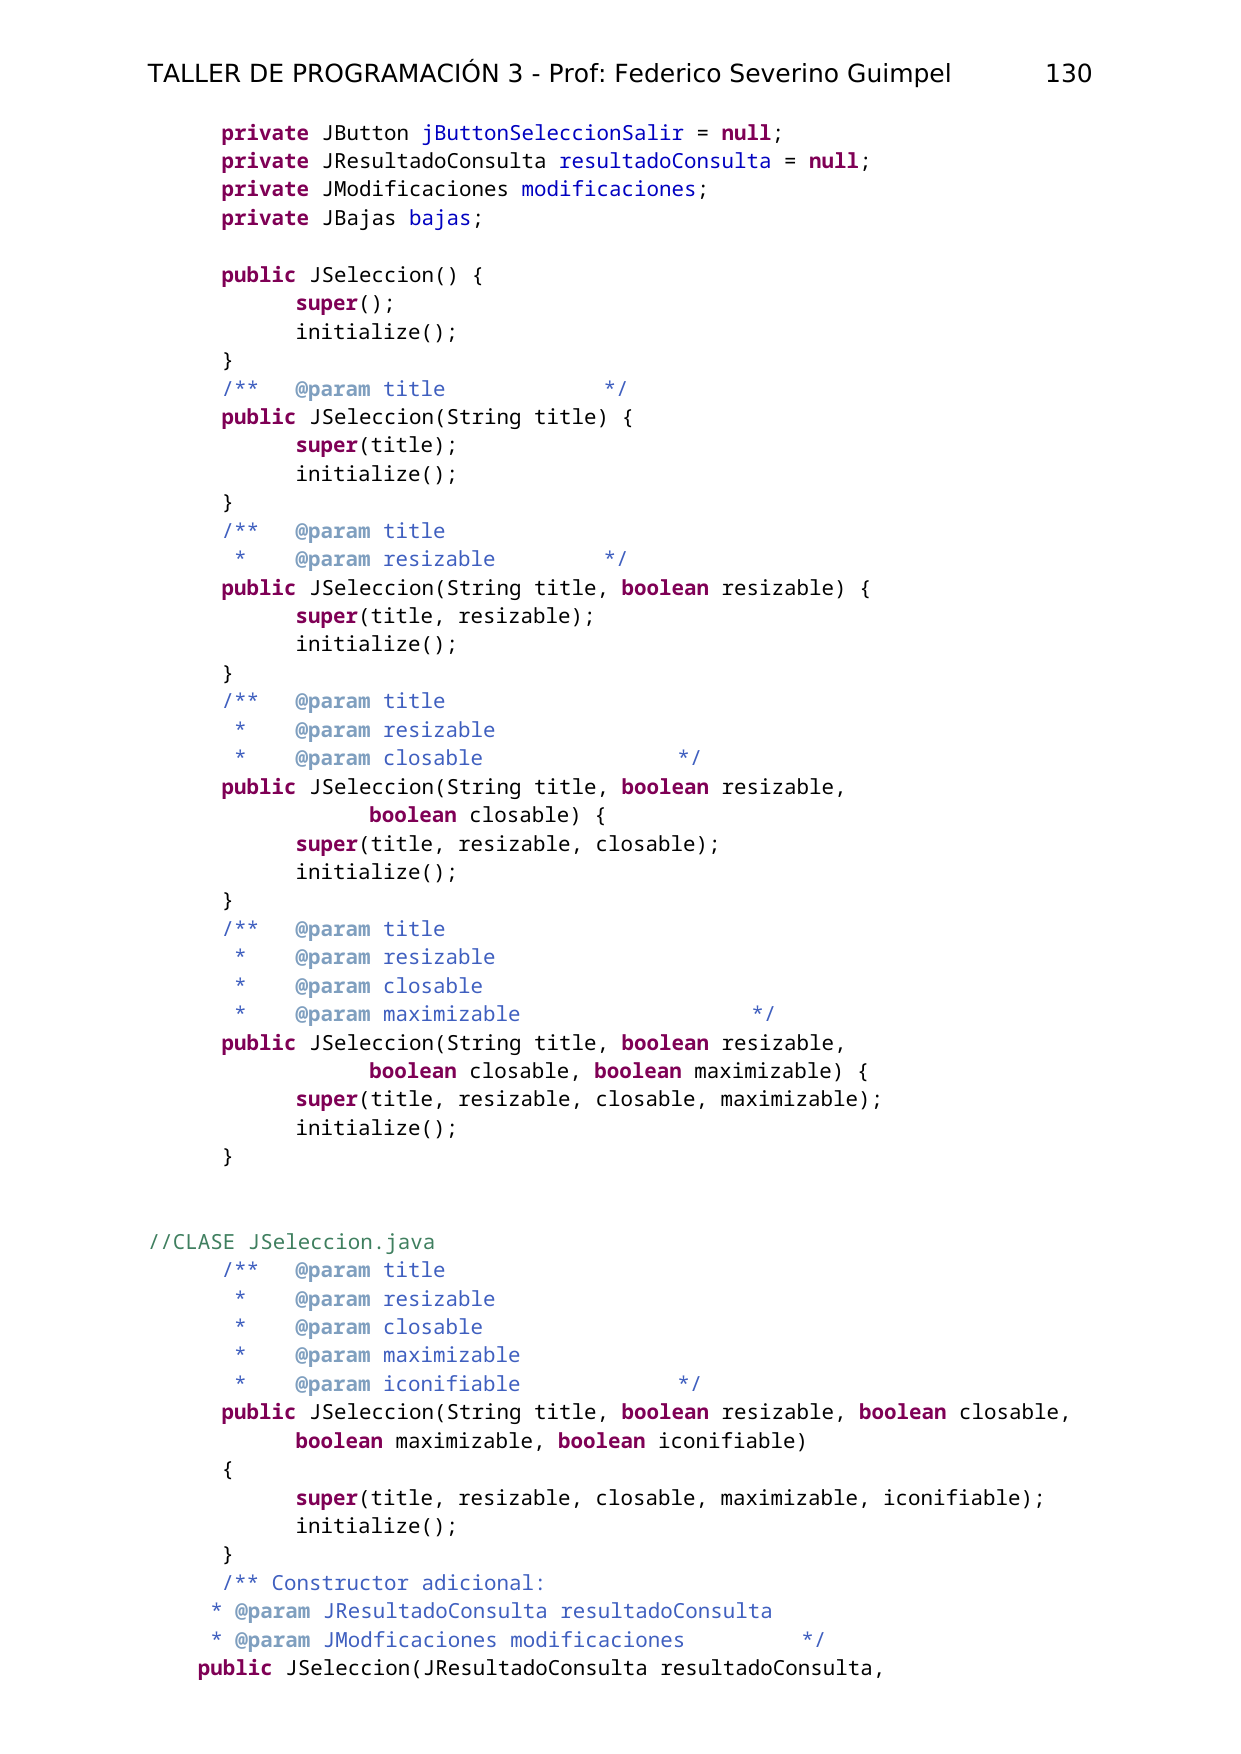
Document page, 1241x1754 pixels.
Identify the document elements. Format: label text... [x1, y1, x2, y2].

text initialize(); [148, 629, 1093, 658]
text //CLASE JSeleccion.java [148, 1227, 1093, 1255]
text boolean closable) { [148, 800, 1093, 829]
text * @param resizable */ [148, 544, 1093, 573]
text /** @param title [148, 1255, 1093, 1284]
text } [148, 1539, 1093, 1568]
text initialize(); [148, 317, 1093, 345]
text super(title, resizable, closable, maximizable); [148, 1084, 1093, 1113]
text initialize(); [148, 1511, 1093, 1539]
text } [148, 487, 1093, 516]
text super(title, resizable); [148, 601, 1093, 629]
text * @param resizable [148, 1284, 1093, 1312]
text boolean closable, boolean maximizable) { [148, 1056, 1093, 1084]
text initialize(); [148, 1113, 1093, 1141]
text /** @param title [148, 686, 1093, 715]
text * @param closable [148, 1312, 1093, 1341]
text super(title, resizable, closable); [148, 829, 1093, 857]
text private JBajas bajas; [148, 203, 1093, 231]
text } [148, 658, 1093, 686]
text * @param resizable [148, 942, 1093, 971]
text * @param maximizable [148, 1341, 1093, 1369]
text private JResultadoConsulta resultadoConsulta = null; [148, 146, 1093, 174]
text public JSeleccion() { [148, 260, 1093, 288]
text /** @param title */ [148, 374, 1093, 402]
text * @param maximizable */ [148, 999, 1093, 1028]
text public JSeleccion(String title, boolean resizable, [148, 1028, 1093, 1056]
text * @param JResultadoConsulta resultadoConsulta [148, 1596, 1093, 1625]
text public JSeleccion(String title, boolean resizable, boolean closable, boolean maximizable, boolean iconifiable) [148, 1397, 1093, 1454]
text * @param closable [148, 971, 1093, 999]
text * @param JModficaciones modificaciones */ [148, 1625, 1093, 1653]
text private JButton jButtonSeleccionSalir = null; [148, 118, 1093, 146]
text public JSeleccion(JResultadoConsulta resultadoConsulta, [148, 1653, 1093, 1682]
text private JModificaciones modificaciones; [148, 174, 1093, 203]
text initialize(); [148, 459, 1093, 487]
text /** @param title [148, 516, 1093, 544]
text /** @param title [148, 914, 1093, 942]
text super(title, resizable, closable, maximizable, iconifiable); [148, 1483, 1093, 1511]
text { [148, 1454, 1093, 1483]
text * @param iconifiable */ [148, 1369, 1093, 1397]
text initialize(); [148, 857, 1093, 886]
text super(title); [148, 431, 1093, 459]
text * @param closable */ [148, 743, 1093, 772]
text } [148, 1141, 1093, 1170]
text * @param resizable [148, 715, 1093, 743]
text super(); [148, 288, 1093, 317]
text } [148, 886, 1093, 914]
text public JSeleccion(String title, boolean resizable, [148, 772, 1093, 800]
text /** Constructor adicional: [148, 1568, 1093, 1596]
text } [148, 345, 1093, 374]
text public JSeleccion(String title) { [148, 402, 1093, 431]
text public JSeleccion(String title, boolean resizable) { [148, 573, 1093, 601]
